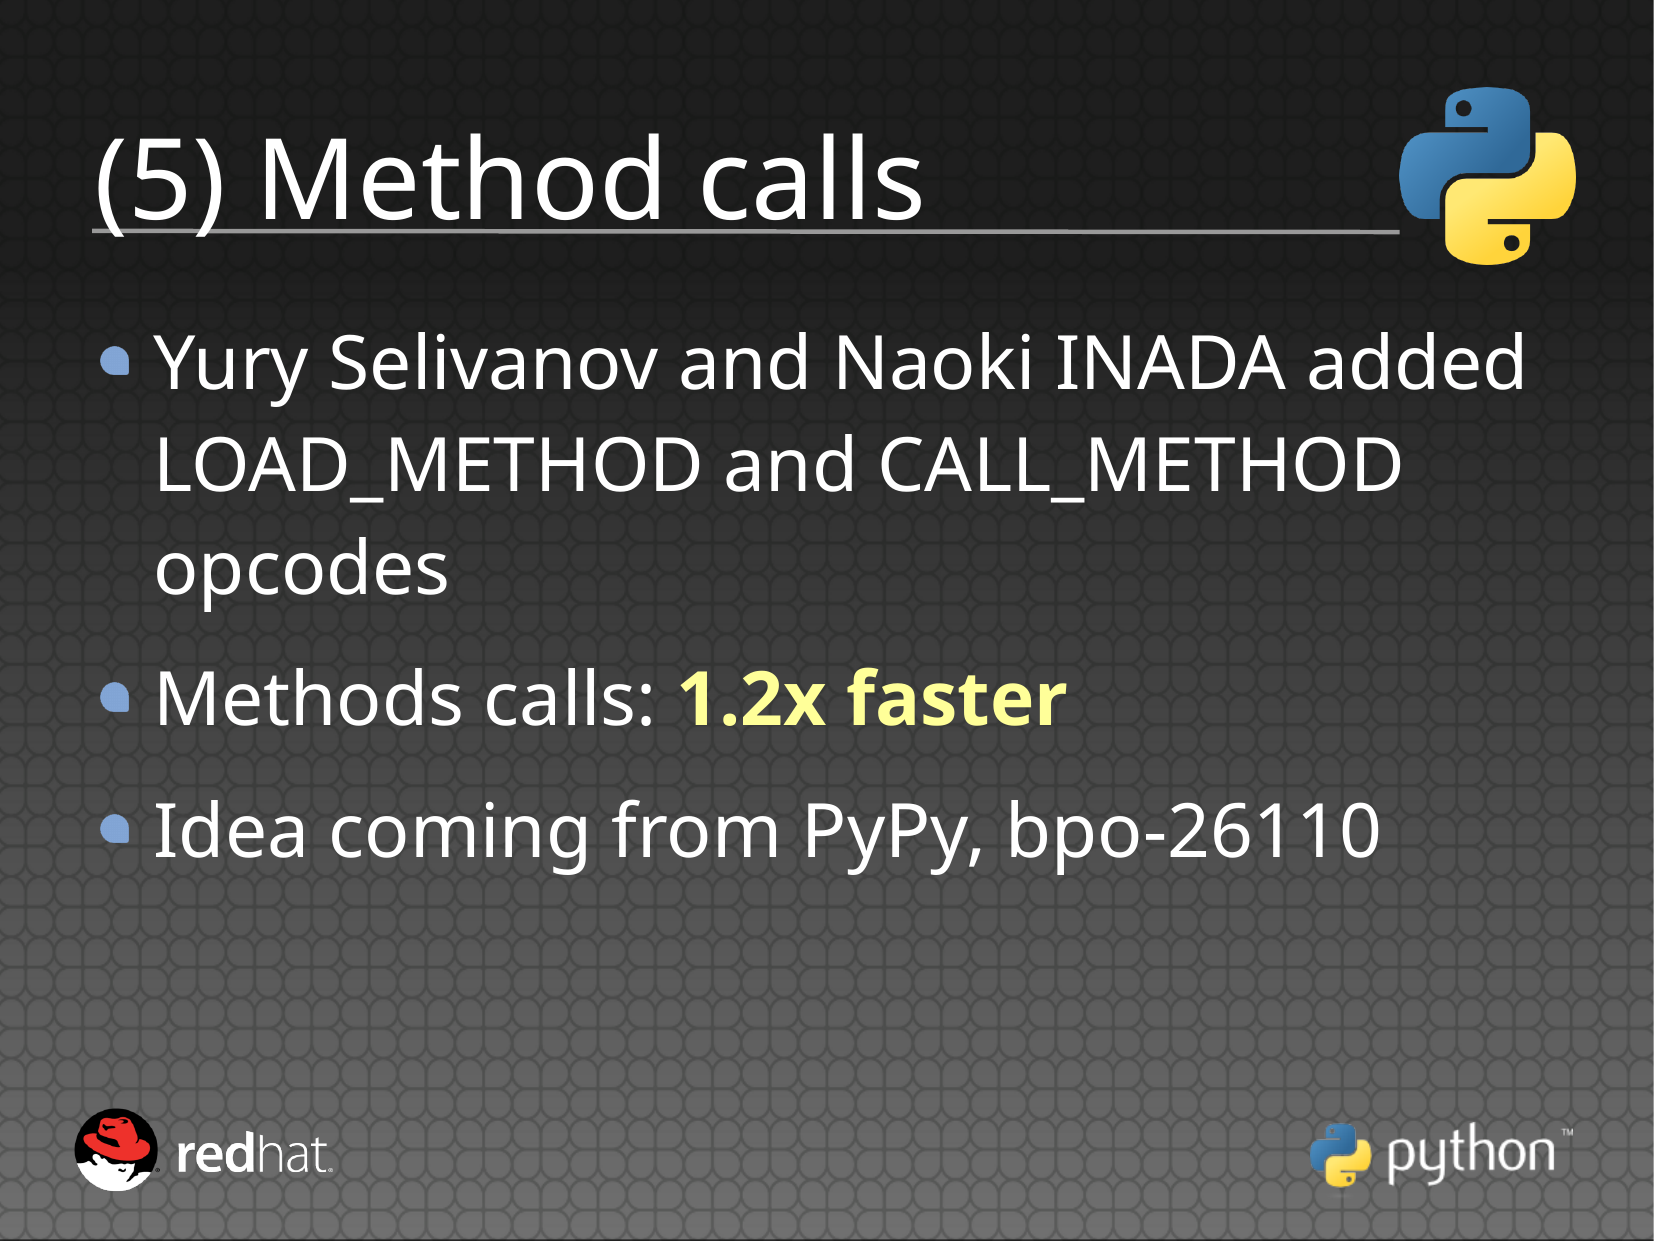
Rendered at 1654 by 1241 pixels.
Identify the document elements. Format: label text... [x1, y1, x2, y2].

picture [0, 0, 1654, 1241]
list Yury Selivanov and Naoki INADA added LOAD_METHOD and CALL_METHOD opcodes Methods calls: 1.2x faster Idea coming from PyPy, bpo-26110 [82, 309, 1571, 1049]
title (5) Method calls [94, 100, 1426, 251]
